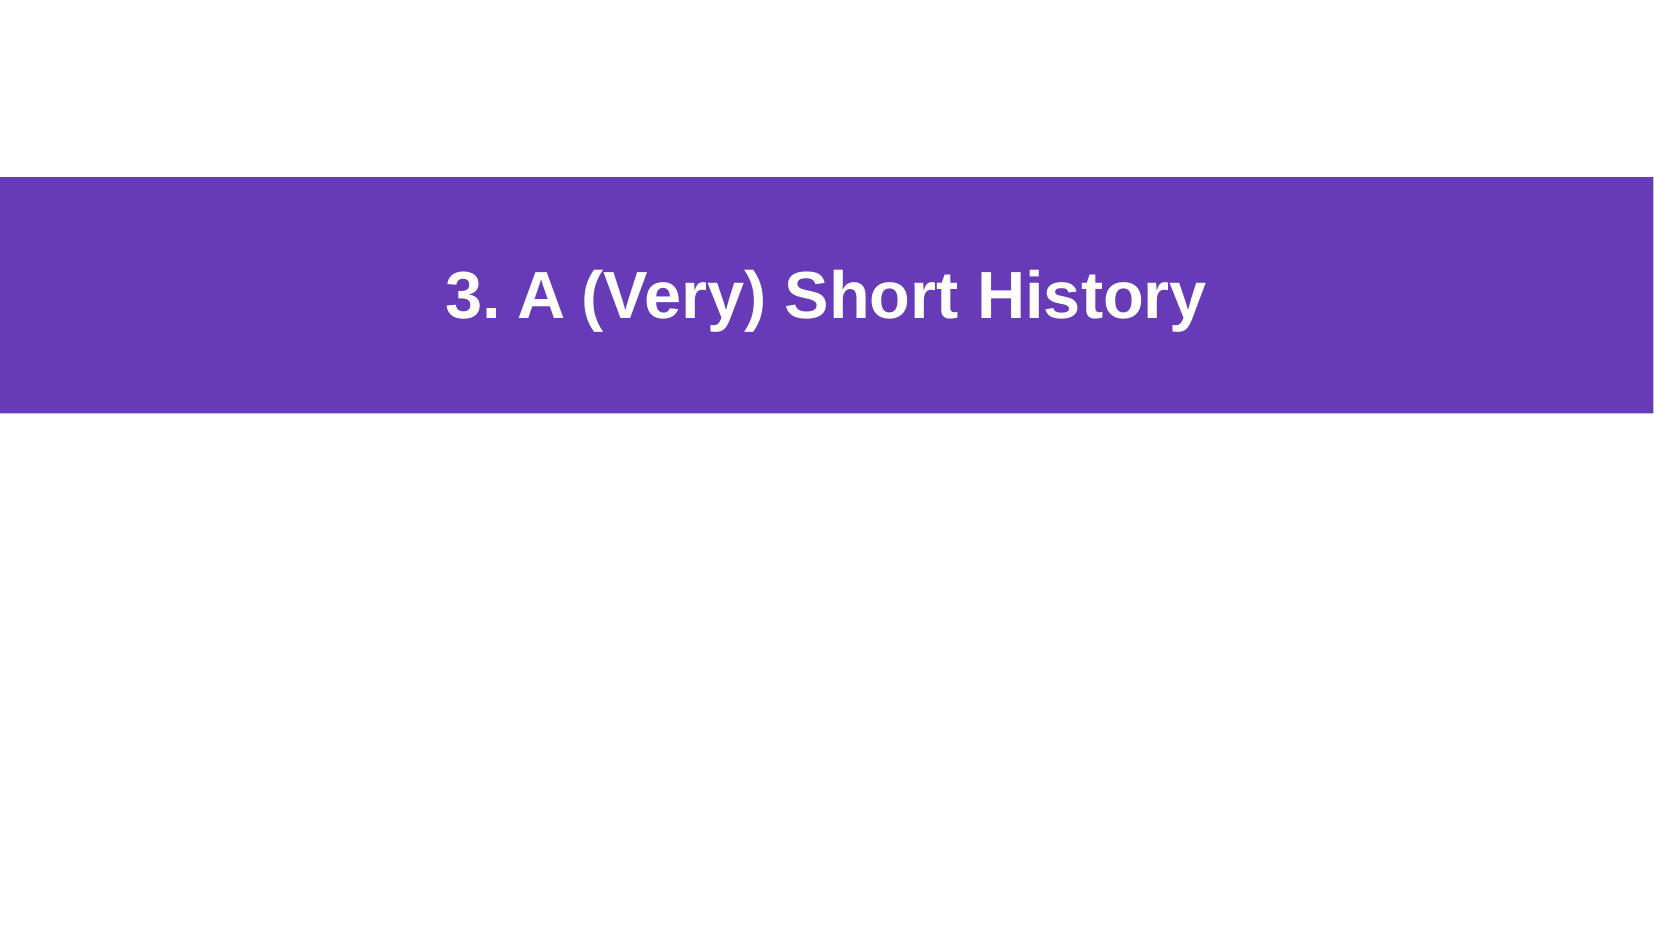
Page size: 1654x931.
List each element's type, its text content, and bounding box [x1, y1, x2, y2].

title 3. A (Very) Short History [0, 177, 1654, 414]
